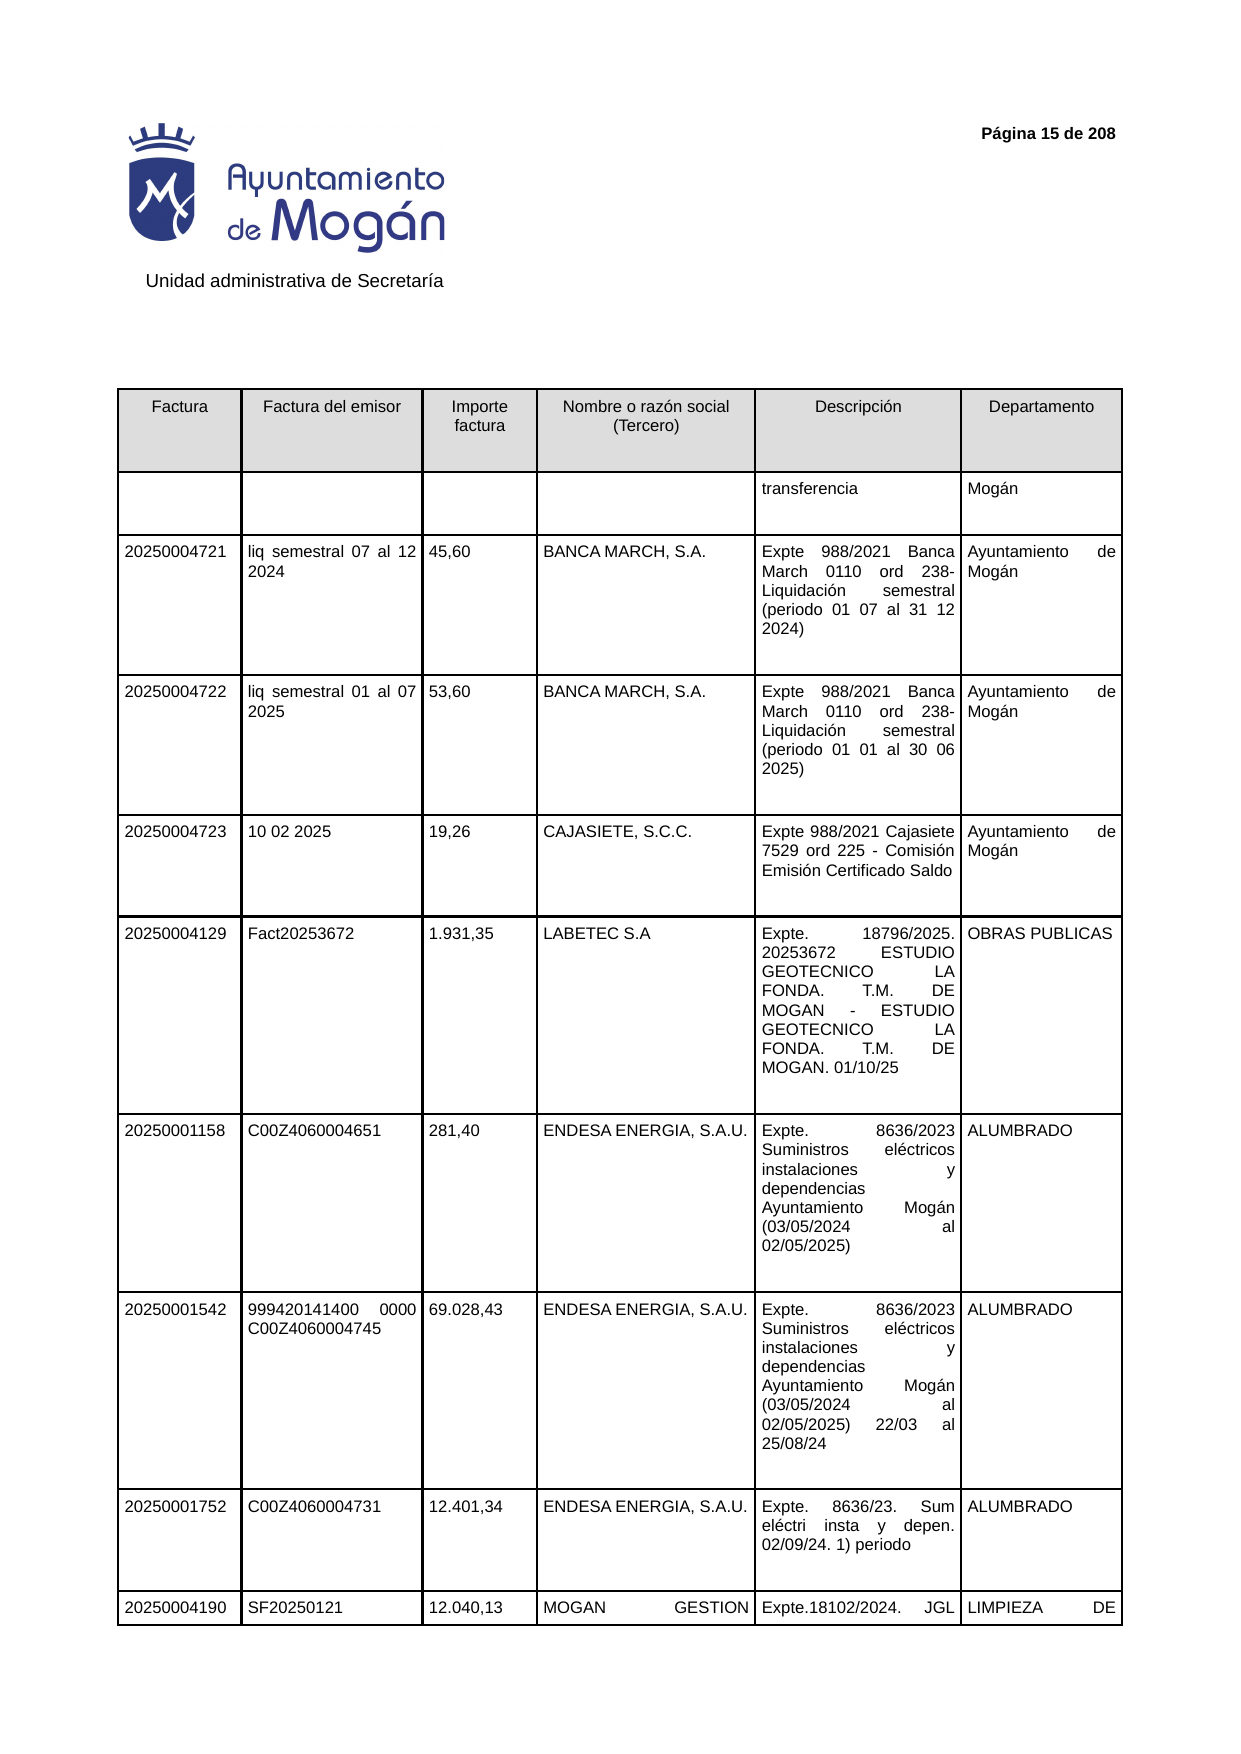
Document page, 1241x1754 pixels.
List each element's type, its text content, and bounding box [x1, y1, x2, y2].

table_cell LIMPIEZA DE [962, 1592, 1121, 1624]
table_cell ENDESA ENERGIA, S.A.U. [538, 1115, 754, 1291]
table_cell 45,60 [424, 536, 536, 674]
table_cell 10 02 2025 [243, 816, 421, 915]
table_cell OBRAS PUBLICAS [962, 918, 1121, 1113]
table_header Factura del emisor [243, 390, 421, 471]
table_cell 1.931,35 [424, 918, 536, 1113]
table_cell Ayuntamiento de Mogán [962, 816, 1121, 915]
table_header Nombre o razón social (Tercero) [538, 390, 754, 471]
table_cell Expte 988/2021 Banca March 0110 ord 238-Liquidación semestral (periodo 01 01 al 30 06 2025) [756, 676, 960, 814]
table_cell Expte 988/2021 Cajasiete 7529 ord 225 - Comisión Emisión Certificado Saldo [756, 816, 960, 915]
table_cell Expte. 8636/2023 Suministros eléctricos instalaciones y dependencias Ayuntamiento Mogán (03/05/2024 al 02/05/2025) [756, 1115, 960, 1291]
table_cell Fact20253672 [243, 918, 421, 1113]
table_cell liq semestral 01 al 07 2025 [243, 676, 421, 814]
table_cell SF20250121 [243, 1592, 421, 1624]
table_cell BANCA MARCH, S.A. [538, 676, 754, 814]
table_cell ALUMBRADO [962, 1490, 1121, 1590]
table_cell C00Z4060004731 [243, 1490, 421, 1590]
table_cell ENDESA ENERGIA, S.A.U. [538, 1490, 754, 1590]
table_cell ALUMBRADO [962, 1293, 1121, 1488]
table_cell Expte. 8636/2023 Suministros eléctricos instalaciones y dependencias Ayuntamiento Mogán (03/05/2024 al 02/05/2025) 22/03 al 25/08/24 [756, 1293, 960, 1488]
table_cell Ayuntamiento de Mogán [962, 676, 1121, 814]
table_cell 20250004190 [119, 1592, 240, 1624]
table_cell 53,60 [424, 676, 536, 814]
table_cell [243, 473, 421, 534]
table_cell 69.028,43 [424, 1293, 536, 1488]
table_cell 20250004723 [119, 816, 240, 915]
table_cell [538, 473, 754, 534]
table_cell 20250004722 [119, 676, 240, 814]
table_cell Mogán [962, 473, 1121, 534]
table_cell [119, 473, 240, 534]
table_cell 20250004721 [119, 536, 240, 674]
table_cell LABETEC S.A [538, 918, 754, 1113]
table_cell Expte. 8636/23. Sum eléctri insta y depen. 02/09/24. 1) periodo [756, 1490, 960, 1590]
table_cell 20250004129 [119, 918, 240, 1113]
table_cell ALUMBRADO [962, 1115, 1121, 1291]
table_cell 20250001158 [119, 1115, 240, 1291]
picture [128, 123, 445, 259]
table_header Factura [119, 390, 240, 471]
table_cell liq semestral 07 al 12 2024 [243, 536, 421, 674]
table_header Departamento [962, 390, 1121, 471]
table_header Descripción [756, 390, 960, 471]
table_cell 20250001542 [119, 1293, 240, 1488]
table_cell [424, 473, 536, 534]
table_cell 12.401,34 [424, 1490, 536, 1590]
table_cell 281,40 [424, 1115, 536, 1291]
table_cell MOGAN GESTION [538, 1592, 754, 1624]
table_cell C00Z4060004651 [243, 1115, 421, 1291]
table_cell Ayuntamiento de Mogán [962, 536, 1121, 674]
table_cell Expte.18102/2024. JGL [756, 1592, 960, 1624]
table_cell CAJASIETE, S.C.C. [538, 816, 754, 915]
table_cell transferencia [756, 473, 960, 534]
table_cell 999420141400 0000 C00Z4060004745 [243, 1293, 421, 1488]
table_cell 19,26 [424, 816, 536, 915]
table_cell ENDESA ENERGIA, S.A.U. [538, 1293, 754, 1488]
table_cell 12.040,13 [424, 1592, 536, 1624]
table_cell 20250001752 [119, 1490, 240, 1590]
table_cell Expte 988/2021 Banca March 0110 ord 238-Liquidación semestral (periodo 01 07 al 31 12 2024) [756, 536, 960, 674]
table_cell Expte. 18796/2025. 20253672 ESTUDIO GEOTECNICO LA FONDA. T.M. DE MOGAN - ESTUDIO GEOTECNICO LA FONDA. T.M. DE MOGAN. 01/10/25 [756, 918, 960, 1113]
table_cell BANCA MARCH, S.A. [538, 536, 754, 674]
table_header Importe factura [424, 390, 536, 471]
